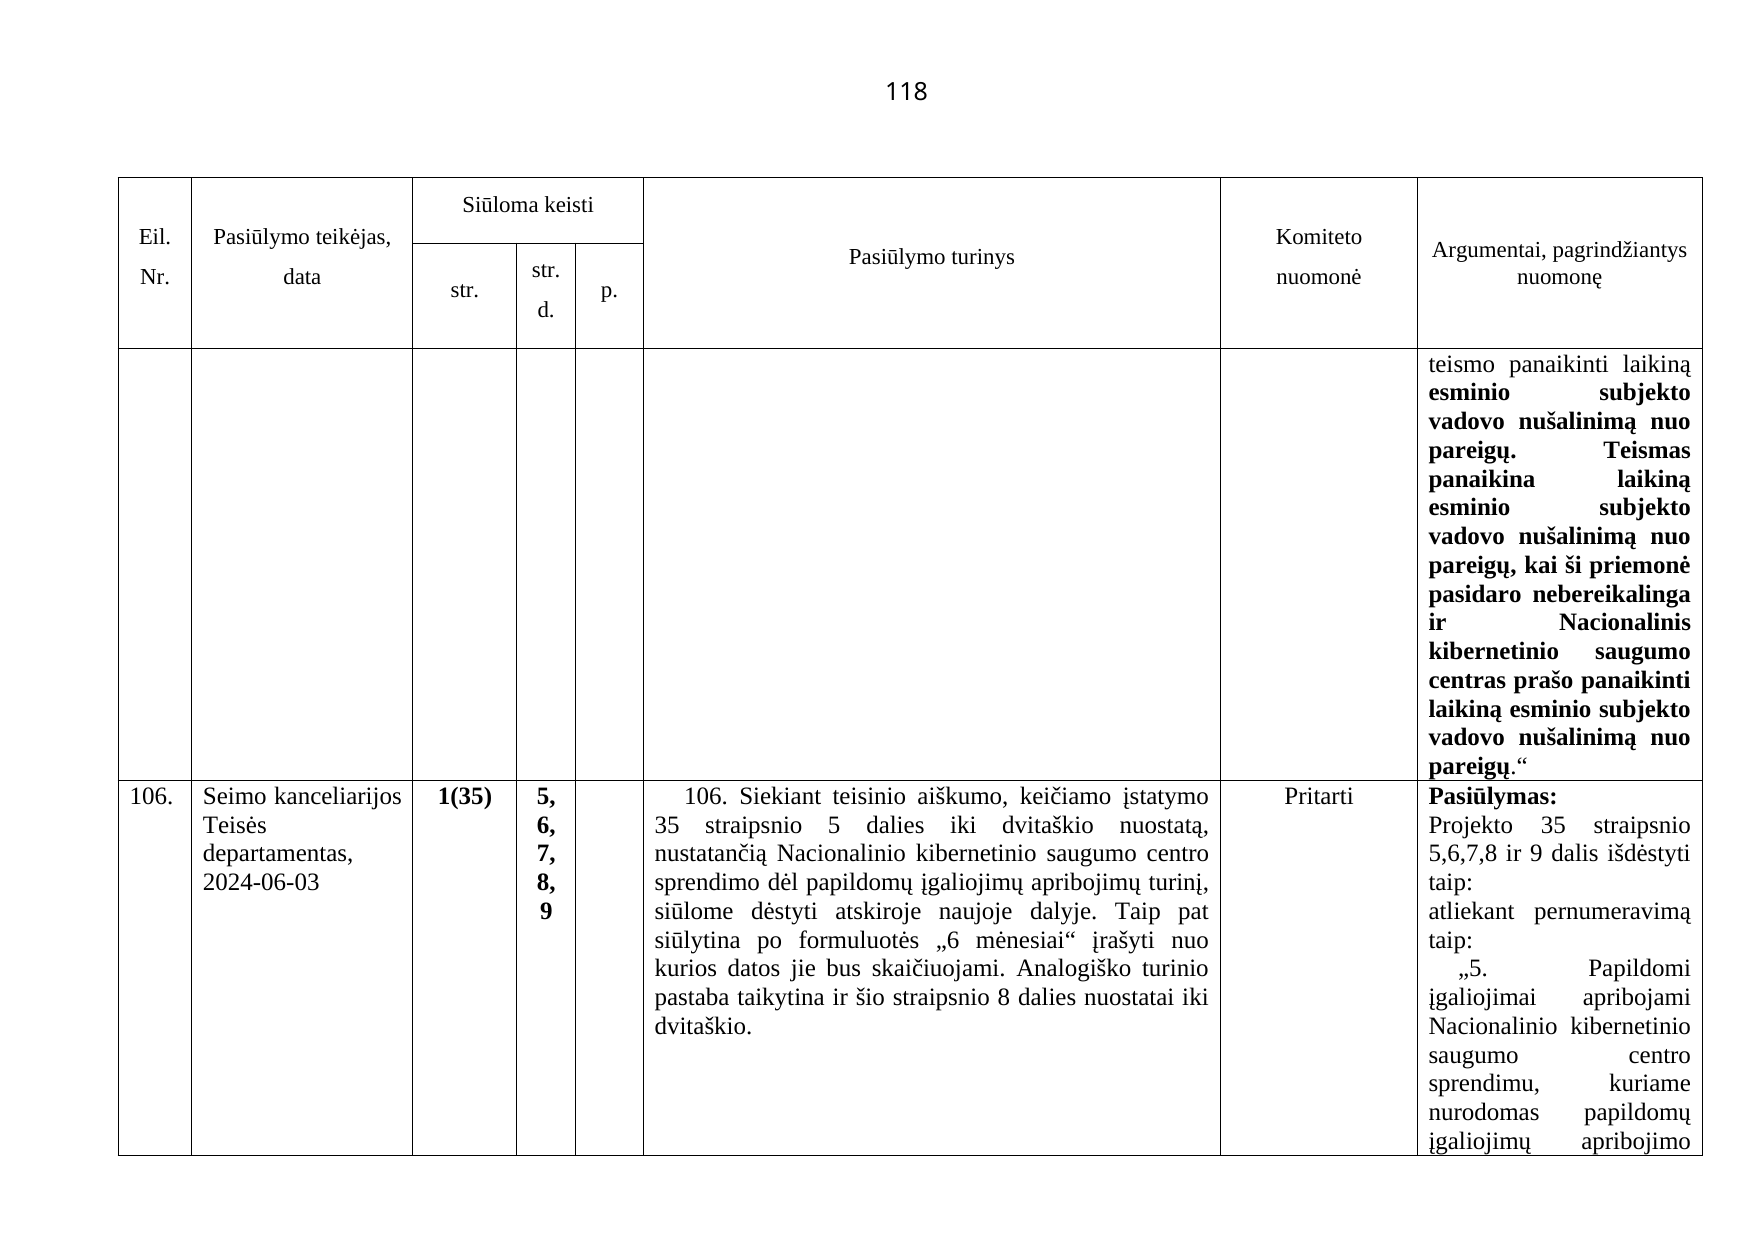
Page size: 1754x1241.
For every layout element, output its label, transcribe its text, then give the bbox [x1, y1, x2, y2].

table_cell 106. Siekiant teisinio aiškumo, keičiamo įstatymo 35 straipsnio 5 dalies iki dvitaškio nuostatą, nustatančią Nacionalinio kibernetinio saugumo centro sprendimo dėl papildomų įgaliojimų apribojimų turinį, siūlome dėstyti atskiroje naujoje dalyje. Taip pat siūlytina po formuluotės „6 mėnesiai“ įrašyti nuo kurios datos jie bus skaičiuojami. Analogiško turinio pastaba taikytina ir šio straipsnio 8 dalies nuostatai iki dvitaškio. [644, 781, 1220, 1155]
table_cell 5, 6, 7, 8, 9 [517, 781, 575, 1155]
table_cell str. d. [517, 244, 575, 348]
table_header Argumentai, pagrindžiantys nuomonę [1418, 178, 1702, 348]
table_cell p. [576, 244, 643, 348]
table_header Pasiūlymo teikėjas, data [192, 178, 412, 348]
table_cell teismo panaikinti laikiną esminio subjekto vadovo nušalinimą nuo pareigų. Teismas panaikina laikiną esminio subjekto vadovo nušalinimą nuo pareigų, kai ši priemonė pasidaro nebereikalinga ir Nacionalinis kibernetinio saugumo centras prašo panaikinti laikiną esminio subjekto vadovo nušalinimą nuo pareigų.“ [1418, 349, 1702, 780]
table_cell 106. [119, 781, 191, 1155]
table_header Eil. Nr. [119, 178, 191, 348]
table_cell [517, 349, 575, 780]
table_cell [119, 349, 191, 780]
table_cell [576, 781, 643, 1155]
table_cell [1221, 349, 1417, 780]
table_header Siūloma keisti [413, 178, 643, 243]
table_cell [413, 349, 516, 780]
table_cell Seimo kanceliarijos Teisės departamentas, 2024-06-03 [192, 781, 412, 1155]
table_header Komiteto nuomonė [1221, 178, 1417, 348]
table_cell [644, 349, 1220, 780]
table_cell str. [413, 244, 516, 348]
table_cell [192, 349, 412, 780]
table_cell 1(35) [413, 781, 516, 1155]
table_cell Pritarti [1221, 781, 1417, 1155]
table_header Pasiūlymo turinys [644, 178, 1220, 348]
table_cell Pasiūlymas: Projekto 35 straipsnio 5,6,7,8 ir 9 dalis išdėstyti taip: atliekant pernumeravimą taip: „5. Papildomi įgaliojimai apribojami Nacionalinio kibernetinio saugumo centro sprendimu, kuriame nurodomas papildomų įgaliojimų apribojimo [1418, 781, 1702, 1155]
table_cell [576, 349, 643, 780]
